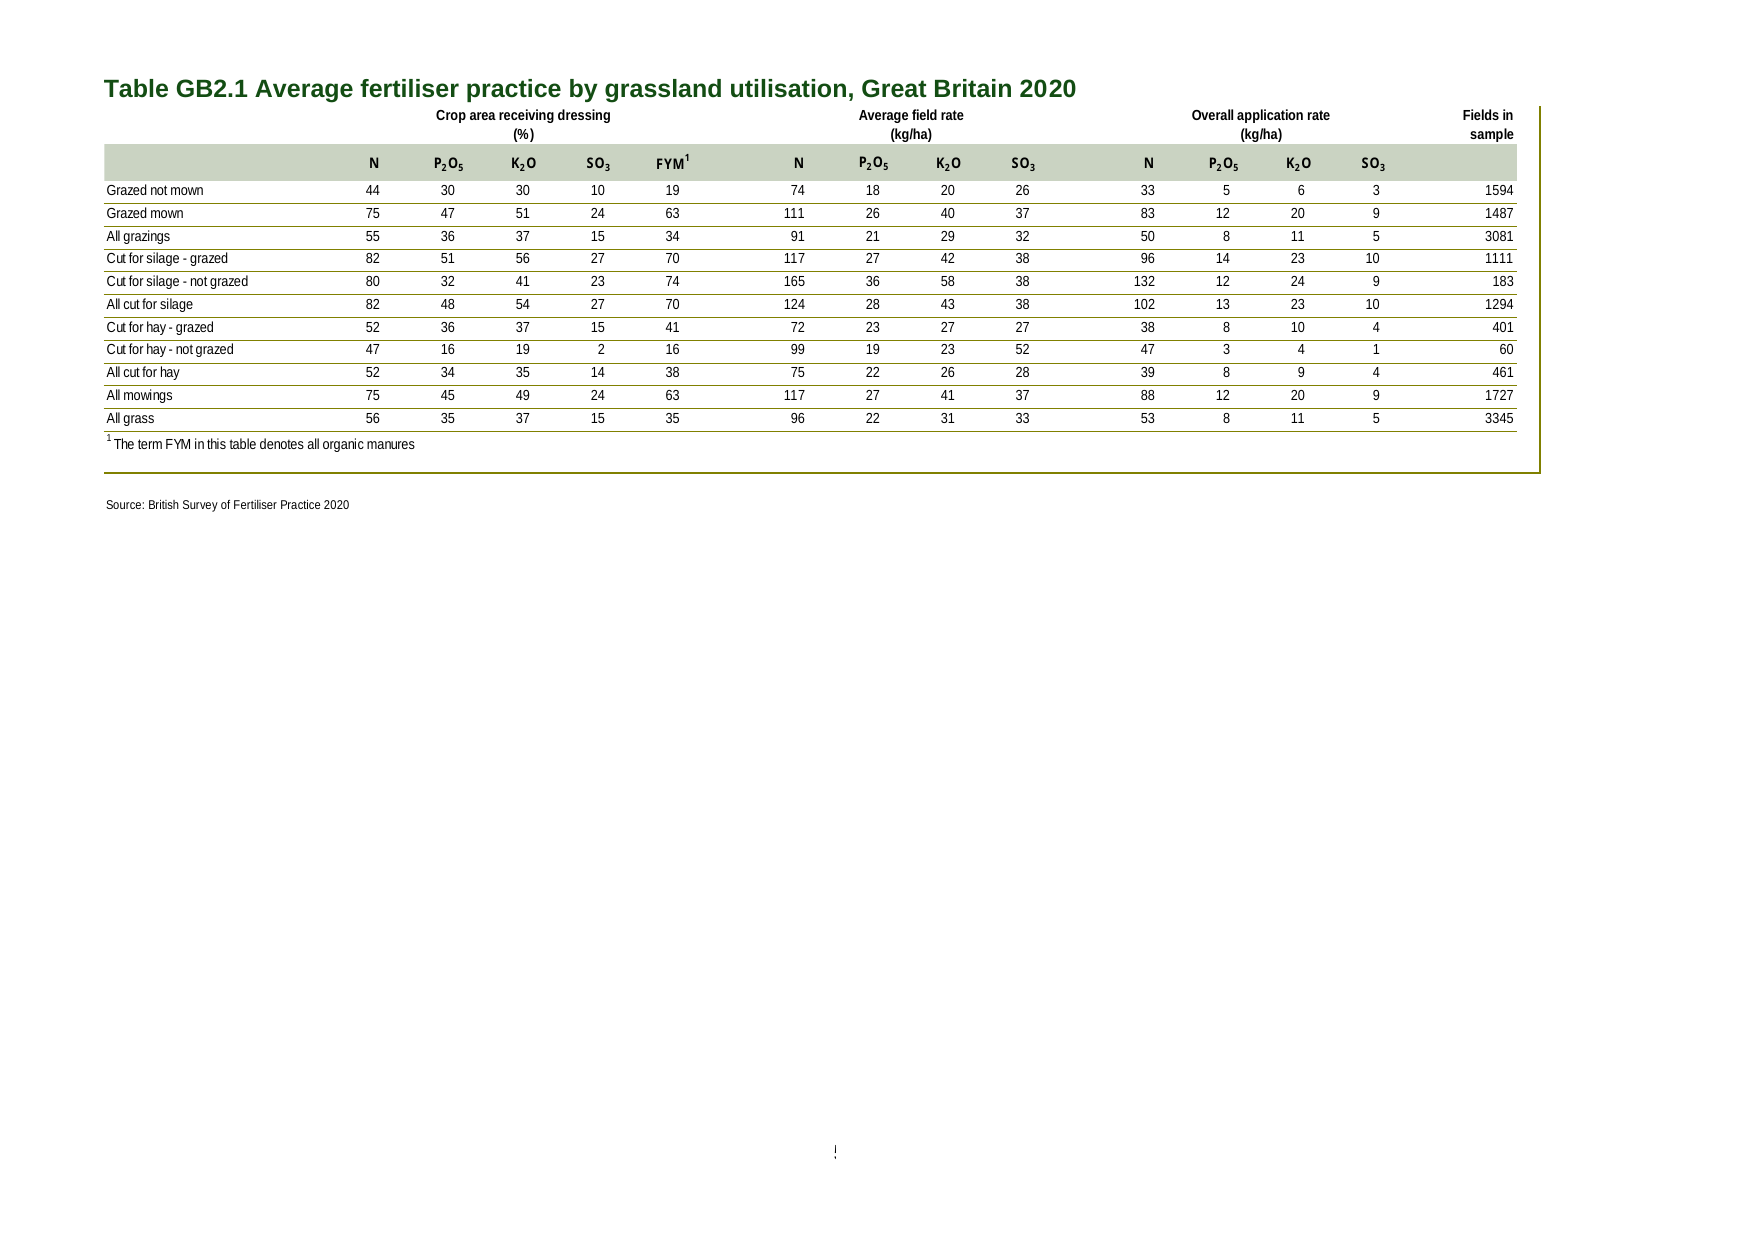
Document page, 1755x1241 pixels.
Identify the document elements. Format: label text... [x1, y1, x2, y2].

subtitle Table GB2.1 Average fertiliser practice by grassland utilisation, Great Britain 2020 [103, 73, 1565, 102]
